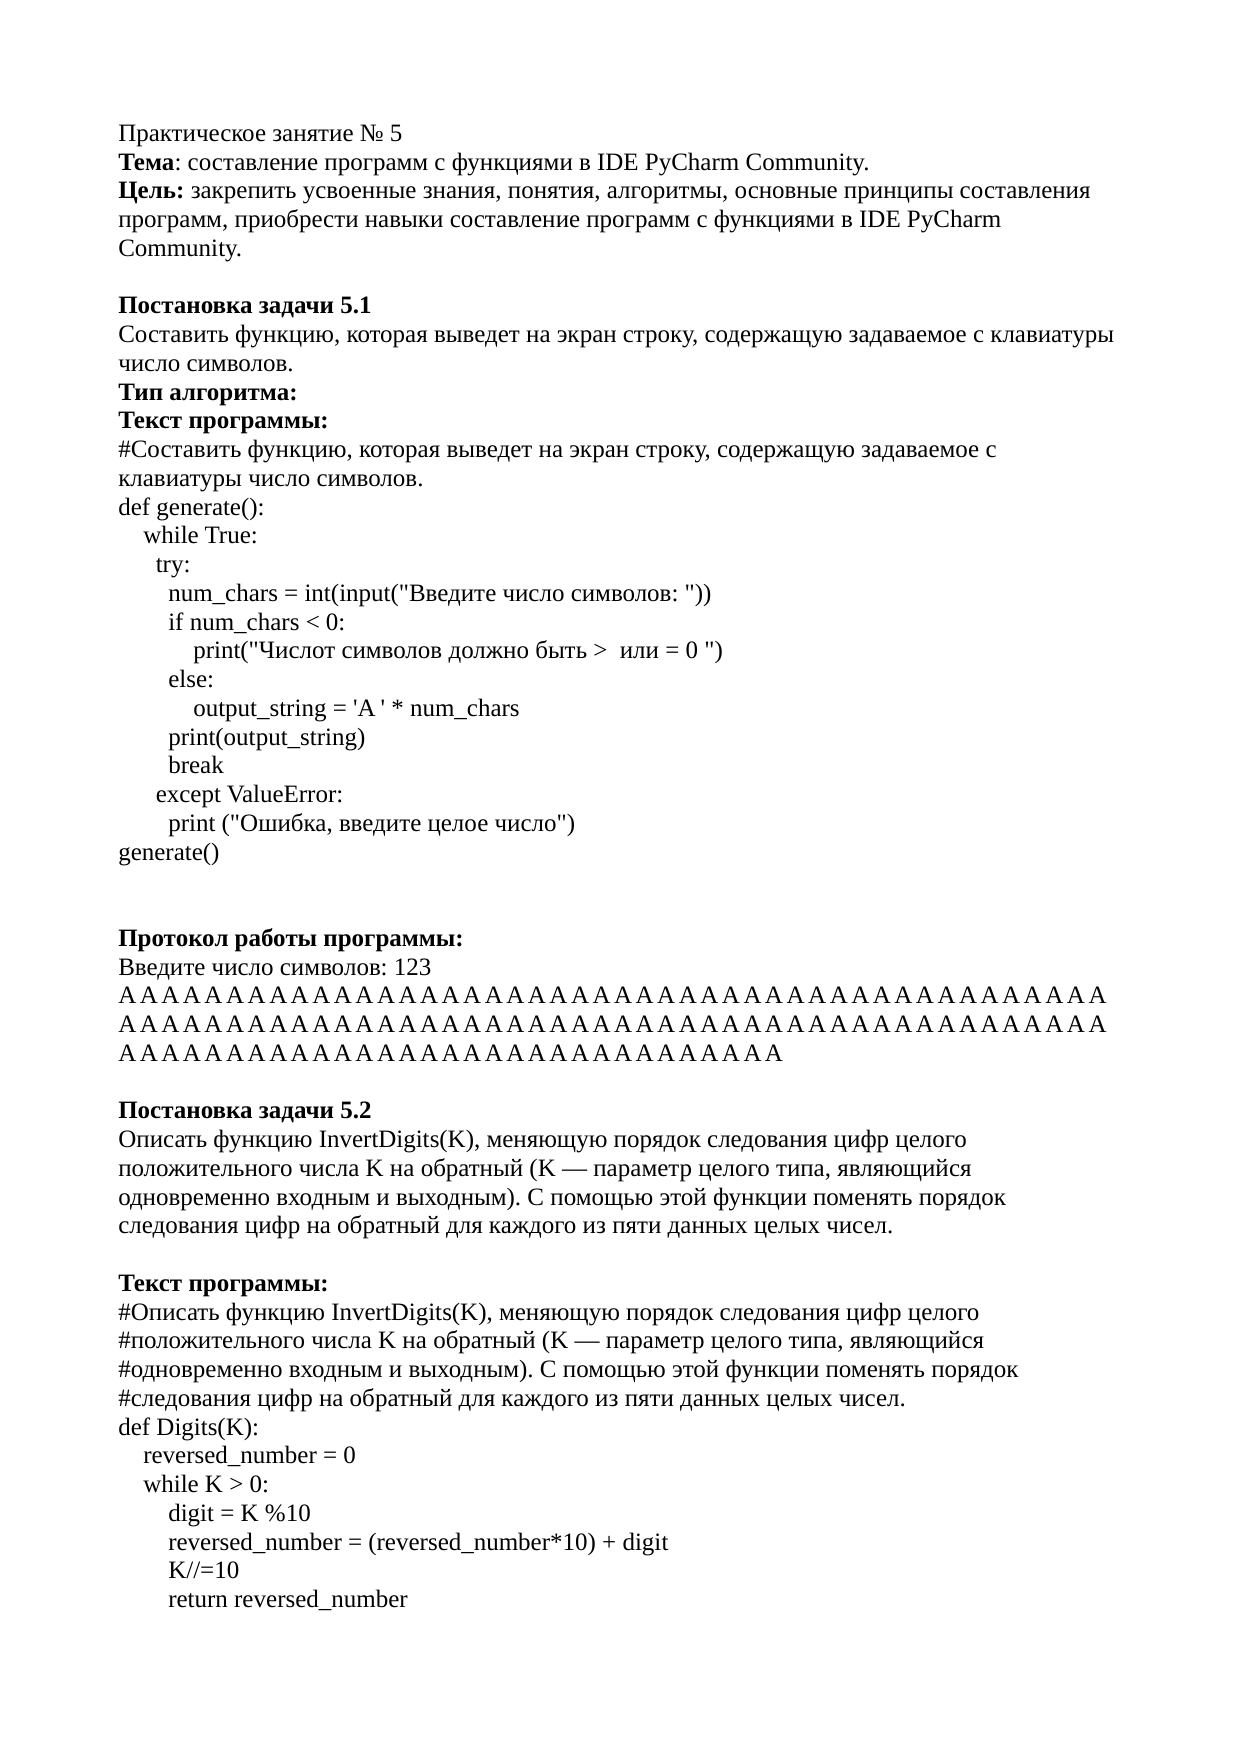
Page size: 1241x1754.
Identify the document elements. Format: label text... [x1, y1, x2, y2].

text Текст программы: [118, 1268, 1122, 1297]
text Протокол работы программы: [118, 923, 1122, 952]
text Цель: закрепить усвоенные знания, понятия, алгоритмы, основные принципы составления программ, приобрести навыки составление программ с функциями в IDE PyCharm Community. [118, 176, 1122, 262]
text Практическое занятие № 5 [118, 118, 1122, 147]
text Описать функцию InvertDigits(K), меняющую порядок следования цифр целого положительного числа K на обратный (K — параметр целого типа, являющийся одновременно входным и выходным). С помощью этой функции поменять порядок следования цифр на обратный для каждого из пяти данных целых чисел. [118, 1124, 1122, 1239]
text Постановка задачи 5.2 [118, 1096, 1122, 1124]
text Введите число символов: 123 [118, 952, 1122, 981]
text Постановка задачи 5.1 [118, 291, 1122, 319]
text Тема: составление программ с функциями в IDE PyCharm Community. [118, 147, 1122, 176]
text Тип алгоритма: [118, 377, 1122, 406]
text Текст программы: #Составить функцию, которая выведет на экран строку, содержащую задаваемое с клавиатуры число символов. def generate(): while True: try: num_chars = int(input("Введите число символов: ")) if num_chars < 0: print("Числот символов должно быть > или = 0 ") else: output_string = 'A ' * num_chars print(output_string) break except ValueError: print ("Ошибка, введите целое число") generate() [118, 406, 1122, 866]
text #Описать функцию InvertDigits(K), меняющую порядок следования цифр целого #положительного числа K на обратный (K — параметр целого типа, являющийся #одновременно входным и выходным). С помощью этой функции поменять порядок #следования цифр на обратный для каждого из пяти данных целых чисел. def Digits(K): reversed_number = 0 while K > 0: digit = K %10 reversed_number = (reversed_number*10) + digit K//=10 return reversed_number [118, 1297, 1122, 1613]
text Составить функцию, которая выведет на экран строку, содержащую задаваемое с клавиатуры число символов. [118, 319, 1122, 377]
text A A A A A A A A A A A A A A A A A A A A A A A A A A A A A A A A A A A A A A A A A A A A A A A A A A A A A A A A A A A A A A A A A A A A A A A A A A A A A A A A A A A A A A A A A A A A A A A A A A A A A A A A A A A A A A A A A A A A A A A A A A A [118, 981, 1122, 1067]
